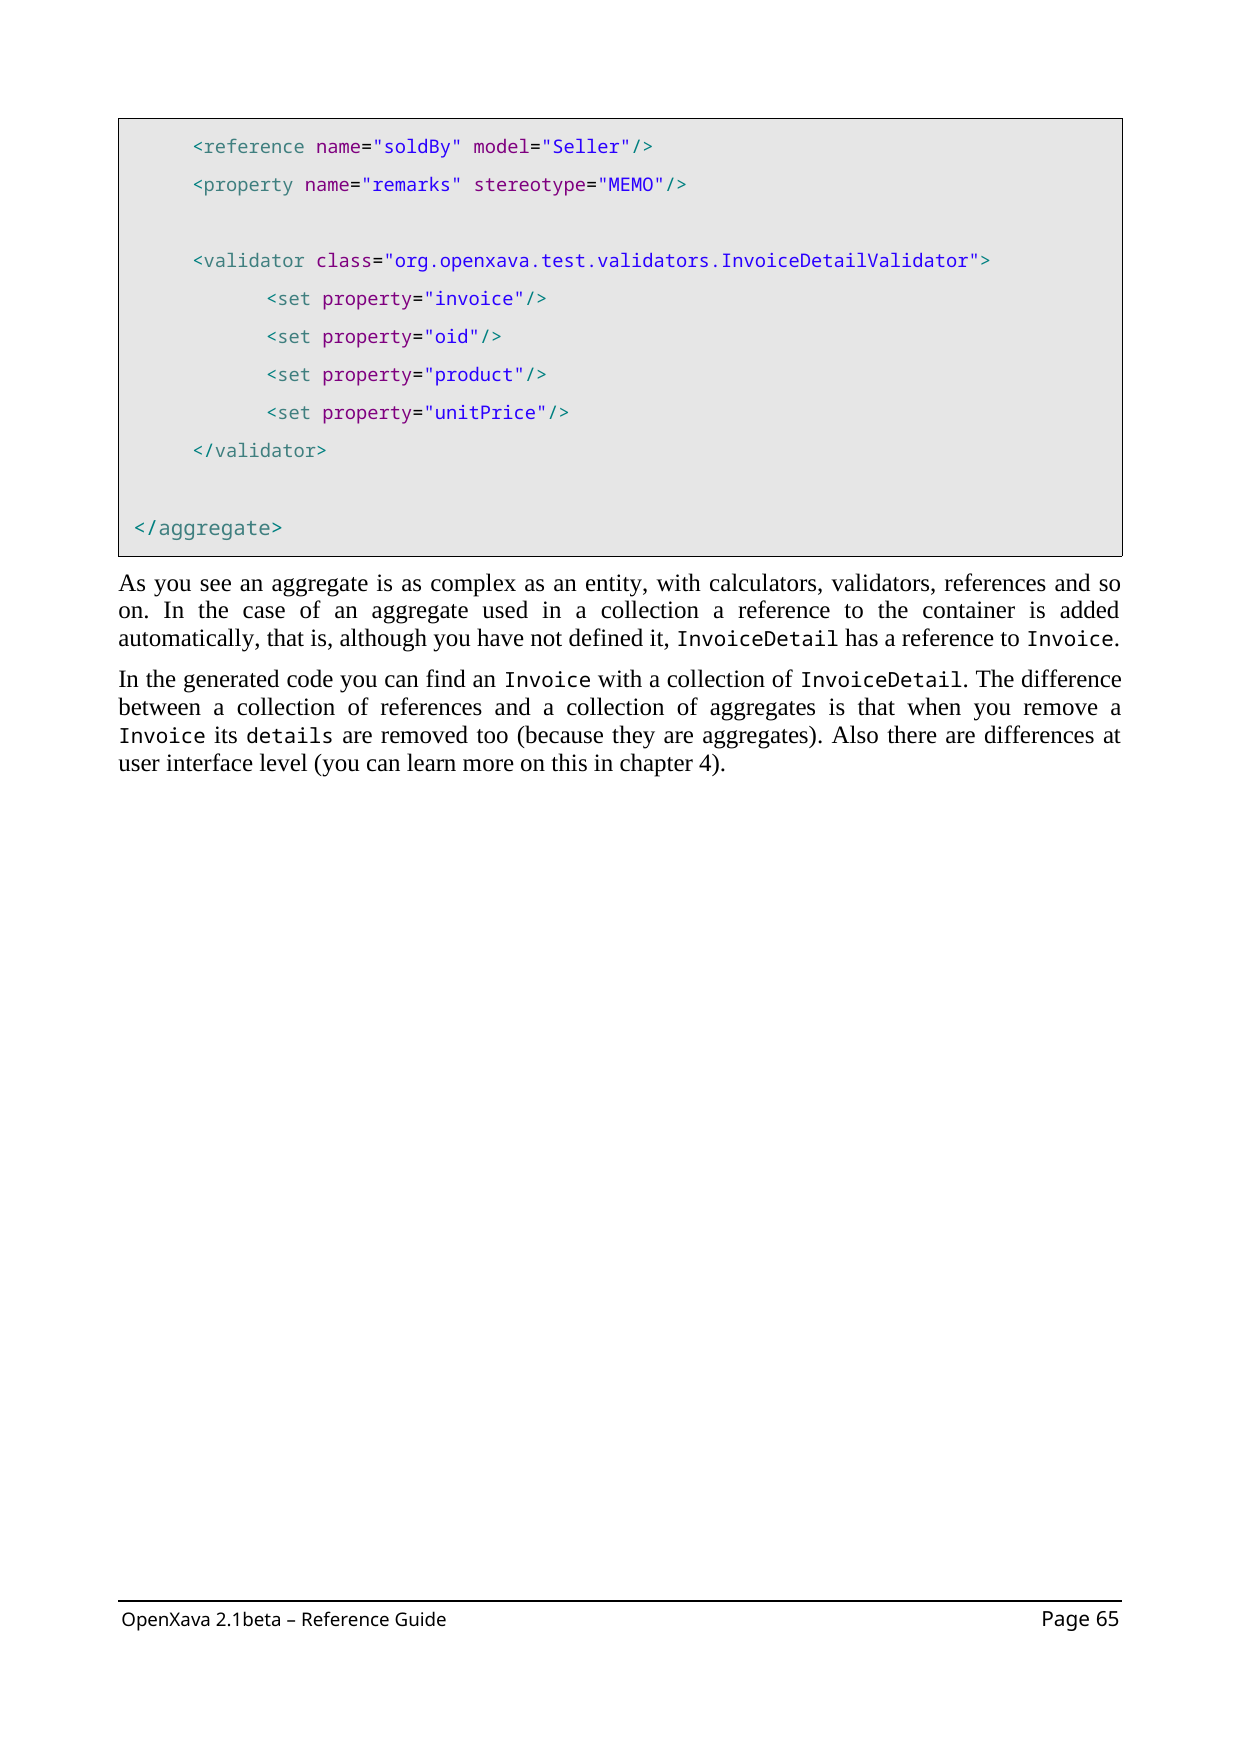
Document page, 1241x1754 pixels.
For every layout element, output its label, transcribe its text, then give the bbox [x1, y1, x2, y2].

text As you see an aggregate is as complex as an entity, with calculators, validators, references and so on. In the case of an aggregate used in a collection a reference to the container is added automatically, that is, although you have not defined it, InvoiceDetail has a reference to Invoice. [118, 569, 1122, 652]
text </aggregate> [119, 498, 1122, 556]
text <reference name="soldBy" model="Seller"/> [119, 119, 1122, 156]
text <set property="product"/> [119, 346, 1122, 384]
text <set property="invoice"/> [119, 270, 1122, 308]
text </validator> [119, 422, 1122, 460]
text <set property="unitPrice"/> [119, 384, 1122, 422]
text <set property="oid"/> [119, 308, 1122, 346]
text <property name="remarks" stereotype="MEMO"/> [119, 156, 1122, 194]
text In the generated code you can find an Invoice with a collection of InvoiceDetail. The difference between a collection of references and a collection of aggregates is that when you remove a Invoice its details are removed too (because they are aggregates). Also there are differences at user interface level (you can learn more on this in chapter 4). [118, 665, 1122, 777]
text <validator class="org.openxava.test.validators.InvoiceDetailValidator"> [119, 232, 1122, 270]
